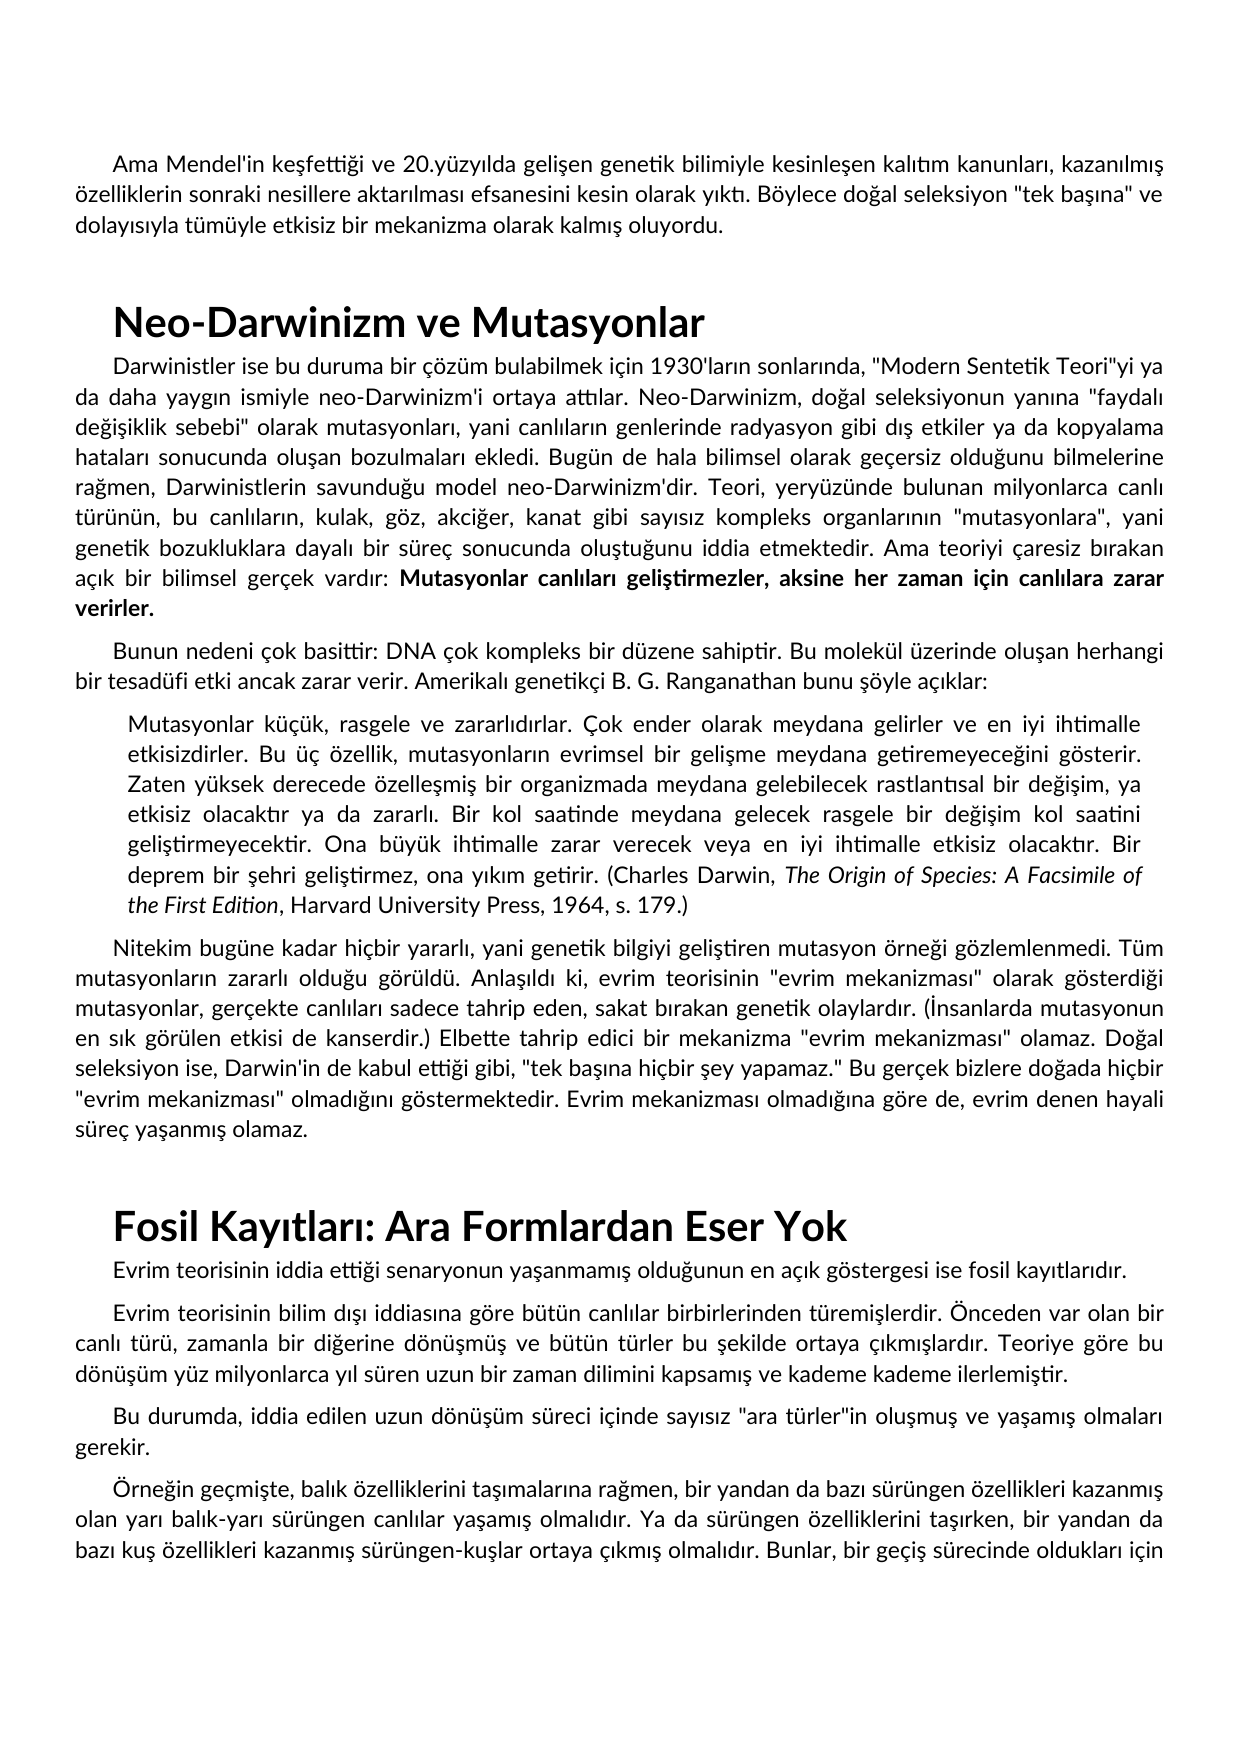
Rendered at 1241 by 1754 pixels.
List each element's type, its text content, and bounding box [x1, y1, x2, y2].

text Ama Mendel'in keşfettiği ve 20.yüzyılda gelişen genetik bilimiyle kesinleşen kalıtım kanunları, kazanılmış özelliklerin sonraki nesillere aktarılması efsanesini kesin olarak yıktı. Böylece doğal seleksiyon "tek başına" ve dolayısıyla tümüyle etkisiz bir mekanizma olarak kalmış oluyordu. [75, 150, 1165, 238]
text Bunun nedeni çok basittir: DNA çok kompleks bir düzene sahiptir. Bu molekül üzerinde oluşan herhangi bir tesadüfi etki ancak zarar verir. Amerikalı genetikçi B. G. Ranganathan bunu şöyle açıklar: [75, 636, 1165, 694]
subtitle Fosil Kayıtları: Ara Formlardan Eser Yok [112, 1200, 1165, 1250]
text Nitekim bugüne kadar hiçbir yararlı, yani genetik bilgiyi geliştiren mutasyon örneği gözlemlenmedi. Tüm mutasyonların zararlı olduğu görüldü. Anlaşıldı ki, evrim teorisinin "evrim mekanizması" olarak gösterdiği mutasyonlar, gerçekte canlıları sadece tahrip eden, sakat bırakan genetik olaylardır. (İnsanlarda mutasyonun en sık görülen etkisi de kanserdir.) Elbette tahrip edici bir mekanizma "evrim mekanizması" olamaz. Doğal seleksiyon ise, Darwin'in de kabul ettiği gibi, "tek başına hiçbir şey yapamaz." Bu gerçek bizlere doğada hiçbir "evrim mekanizması" olmadığını göstermektedir. Evrim mekanizması olmadığına göre de, evrim denen hayali süreç yaşanmış olamaz. [75, 933, 1165, 1142]
subtitle Neo-Darwinizm ve Mutasyonlar [112, 296, 1165, 346]
text Evrim teorisinin bilim dışı iddiasına göre bütün canlılar birbirlerinden türemişlerdir. Önceden var olan bir canlı türü, zamanla bir diğerine dönüşmüş ve bütün türler bu şekilde ortaya çıkmışlardır. Teoriye göre bu dönüşüm yüz milyonlarca yıl süren uzun bir zaman dilimini kapsamış ve kademe kademe ilerlemiştir. [75, 1299, 1165, 1387]
text Darwinistler ise bu duruma bir çözüm bulabilmek için 1930'ların sonlarında, "Modern Sentetik Teori"yi ya da daha yaygın ismiyle neo-Darwinizm'i ortaya attılar. Neo-Darwinizm, doğal seleksiyonun yanına "faydalı değişiklik sebebi" olarak mutasyonları, yani canlıların genlerinde radyasyon gibi dış etkiler ya da kopyalama hataları sonucunda oluşan bozulmaları ekledi. Bugün de hala bilimsel olarak geçersiz olduğunu bilmelerine rağmen, Darwinistlerin savunduğu model neo-Darwinizm'dir. Teori, yeryüzünde bulunan milyonlarca canlı türünün, bu canlıların, kulak, göz, akciğer, kanat gibi sayısız kompleks organlarının "mutasyonlara", yani genetik bozukluklara dayalı bir süreç sonucunda oluştuğunu iddia etmektedir. Ama teoriyi çaresiz bırakan açık bir bilimsel gerçek vardır: Mutasyonlar canlıları geliştirmezler, aksine her zaman için canlılara zarar verirler. [75, 352, 1165, 621]
text Evrim teorisinin iddia ettiği senaryonun yaşanmamış olduğunun en açık göstergesi ise fosil kayıtlarıdır. [75, 1256, 1165, 1284]
text Örneğin geçmişte, balık özelliklerini taşımalarına rağmen, bir yandan da bazı sürüngen özellikleri kazanmış olan yarı balık-yarı sürüngen canlılar yaşamış olmalıdır. Ya da sürüngen özelliklerini taşırken, bir yandan da bazı kuş özellikleri kazanmış sürüngen-kuşlar ortaya çıkmış olmalıdır. Bunlar, bir geçiş sürecinde oldukları için [75, 1475, 1165, 1563]
text Mutasyonlar küçük, rasgele ve zararlıdırlar. Çok ender olarak meydana gelirler ve en iyi ihtimalle etkisizdirler. Bu üç özellik, mutasyonların evrimsel bir gelişme meydana getiremeyeceğini gösterir. Zaten yüksek derecede özelleşmiş bir organizmada meydana gelebilecek rastlantısal bir değişim, ya etkisiz olacaktır ya da zararlı. Bir kol saatinde meydana gelecek rasgele bir değişim kol saatini geliştirmeyecektir. Ona büyük ihtimalle zarar verecek veya en iyi ihtimalle etkisiz olacaktır. Bir deprem bir şehri geliştirmez, ona yıkım getirir. (Charles Darwin, The Origin of Species: A Facsimile of the First Edition, Harvard University Press, 1964, s. 179.) [127, 709, 1143, 918]
text Bu durumda, iddia edilen uzun dönüşüm süreci içinde sayısız "ara türler"in oluşmuş ve yaşamış olmaları gerekir. [75, 1402, 1165, 1460]
